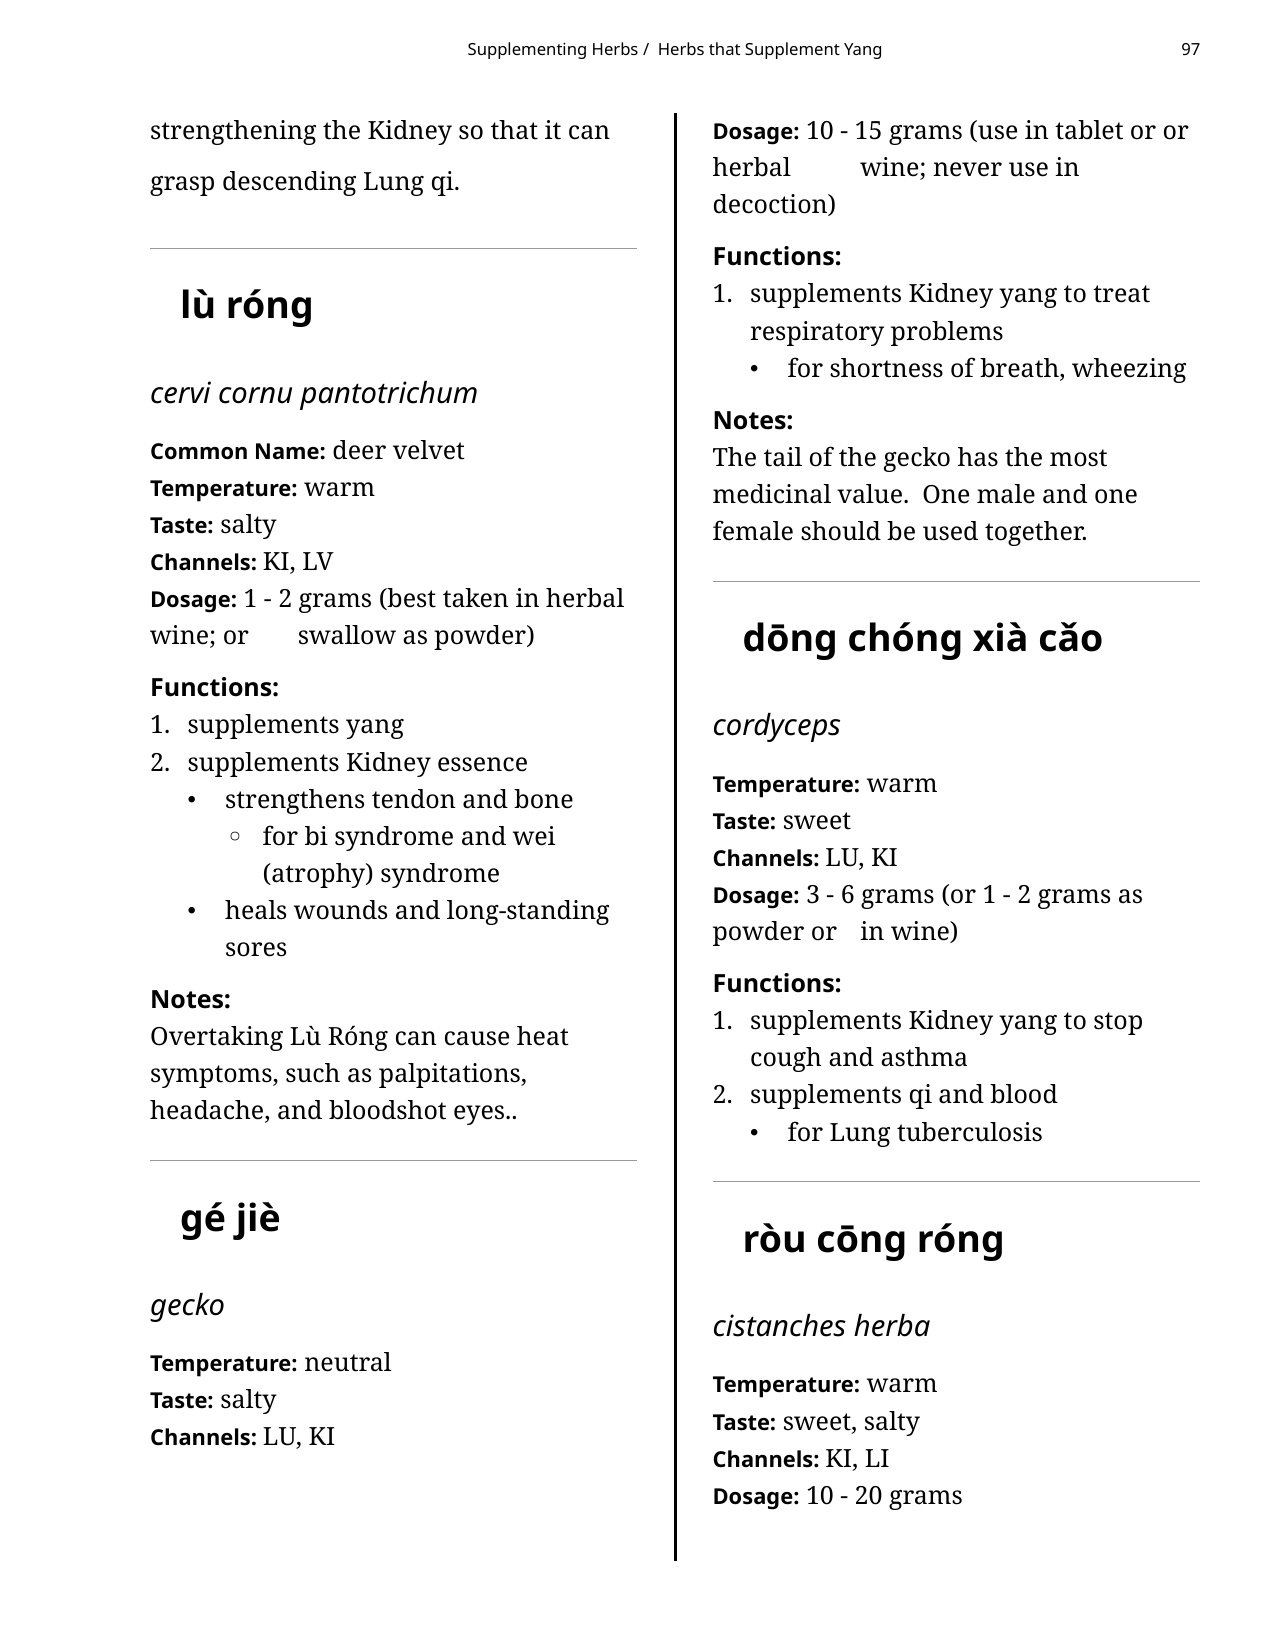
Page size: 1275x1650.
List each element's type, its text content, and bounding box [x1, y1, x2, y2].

subtitle Notes: [150, 982, 637, 1016]
list for shortness of breath, wheezing [750, 350, 1200, 384]
list heals wounds and long-standing sores [187, 893, 637, 964]
text Taste: sweet, salty [712, 1403, 1200, 1437]
subtitle Functions: [150, 670, 637, 704]
subtitle Functions: [712, 239, 1200, 273]
text Channels: KI, LV [150, 544, 637, 578]
text Channels: KI, LI [712, 1440, 1200, 1474]
text Dosage: 10 - 15 grams (use in tablet or or herbal wine; never use in decoction) [712, 113, 1200, 221]
subtitle lù róng [150, 249, 637, 360]
text cistanches herba [712, 1305, 1200, 1345]
text Taste: sweet [712, 802, 1200, 837]
text Channels: LU, KI [712, 839, 1200, 874]
text Dosage: 10 - 20 grams [712, 1477, 1200, 1511]
text cordyceps [712, 705, 1200, 744]
text cervi cornu pantotrichum [150, 372, 637, 412]
subtitle gé jiè [150, 1161, 637, 1272]
text Channels: LU, KI [150, 1419, 637, 1453]
text Temperature: warm [712, 1366, 1200, 1400]
list supplements Kidney yang to stop cough and asthma [712, 1003, 1200, 1074]
text The tail of the gecko has the most medicinal value. One male and one female should be used together. [712, 439, 1200, 548]
subtitle Functions: [712, 966, 1200, 1000]
subtitle ròu cōng róng [712, 1182, 1200, 1293]
text Temperature: warm [712, 765, 1200, 799]
list strengthens tendon and bone [187, 781, 637, 815]
subtitle dōng chóng xià cǎo [712, 582, 1200, 693]
list supplements yang [150, 707, 637, 741]
list supplements Kidney essence [150, 744, 637, 778]
subtitle Notes: [712, 402, 1200, 436]
text gecko [150, 1284, 637, 1324]
text Temperature: warm [150, 470, 637, 504]
text Common Name: deer velvet [150, 433, 637, 467]
text Dosage: 3 - 6 grams (or 1 - 2 grams as powder or in wine) [712, 877, 1200, 948]
text Temperature: neutral [150, 1345, 637, 1379]
text Taste: salty [150, 1382, 637, 1416]
list for bi syndrome and wei (atrophy) syndrome [225, 818, 637, 889]
text strengthening the Kidney so that it can grasp descending Lung qi. [150, 113, 637, 198]
text Taste: salty [150, 507, 637, 541]
text Overtaking Lù Róng can cause heat symptoms, such as palpitations, headache, and bloodshot eyes.. [150, 1019, 637, 1127]
list supplements qi and blood [712, 1077, 1200, 1111]
list for Lung tuberculosis [750, 1114, 1200, 1148]
list supplements Kidney yang to treat respiratory problems [712, 276, 1200, 347]
text Dosage: 1 - 2 grams (best taken in herbal wine; or swallow as powder) [150, 581, 637, 652]
